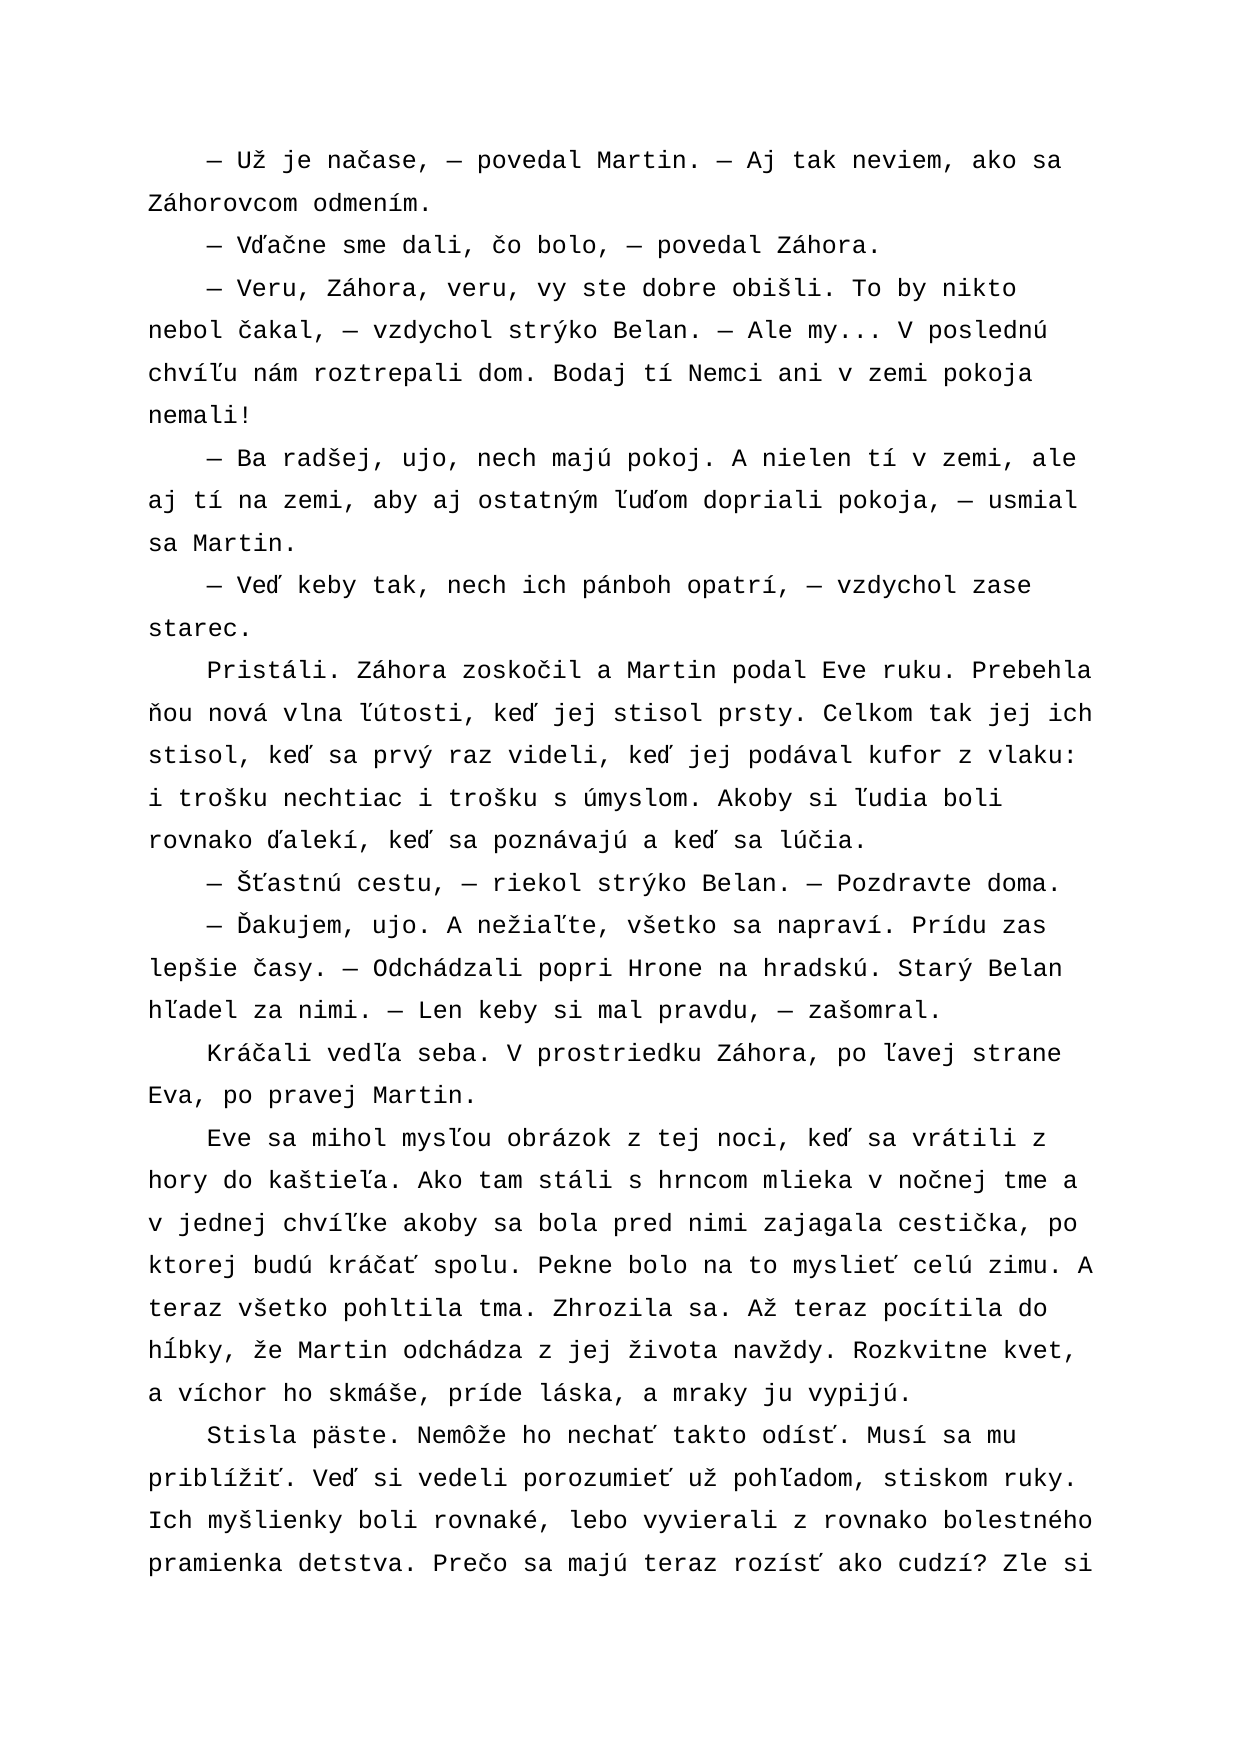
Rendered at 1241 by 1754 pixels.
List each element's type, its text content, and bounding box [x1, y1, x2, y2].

text — Veru, Záhora, veru, vy ste dobre obišli. To by nikto nebol čakal, — vzdychol strýko Belan. — Ale my... V poslednú chvíľu nám roztrepali dom. Bodaj tí Nemci ani v zemi pokoja nemali! [148, 275, 1093, 431]
text Eve sa mihol mysľou obrázok z tej noci, keď sa vrátili z hory do kaštieľa. Ako tam stáli s hrncom mlieka v nočnej tme a v jednej chvíľke akoby sa bola pred nimi zajagala cestička, po ktorej budú kráčať spolu. Pekne bolo na to myslieť celú zimu. A teraz všetko pohltila tma. Zhrozila sa. Až teraz pocítila do hĺbky, že Martin odchádza z jej života navždy. Rozkvitne kvet, a víchor ho skmáše, príde láska, a mraky ju vypijú. [148, 1125, 1093, 1408]
text — Vďačne sme dali, čo bolo, — povedal Záhora. [148, 233, 1093, 261]
text — Už je načase, — povedal Martin. — Aj tak neviem, ako sa Záhorovcom odmením. [148, 148, 1093, 218]
text Kráčali vedľa seba. V prostriedku Záhora, po ľavej strane Eva, po pravej Martin. [148, 1040, 1093, 1111]
text — Šťastnú cestu, — riekol strýko Belan. — Pozdravte doma. [148, 870, 1093, 898]
text — Ďakujem, ujo. A nežiaľte, všetko sa napraví. Prídu zas lepšie časy. — Odchádzali popri Hrone na hradskú. Starý Belan hľadel za nimi. — Len keby si mal pravdu, — zašomral. [148, 913, 1093, 1026]
text Pristáli. Záhora zoskočil a Martin podal Eve ruku. Prebehla ňou nová vlna ľútosti, keď jej stisol prsty. Celkom tak jej ich stisol, keď sa prvý raz videli, keď jej podával kufor z vlaku: i trošku nechtiac i trošku s úmyslom. Akoby si ľudia boli rovnako ďalekí, keď sa poznávajú a keď sa lúčia. [148, 658, 1093, 856]
text Stisla päste. Nemôže ho nechať takto odísť. Musí sa mu priblížiť. Veď si vedeli porozumieť už pohľadom, stiskom ruky. Ich myšlienky boli rovnaké, lebo vyvierali z rovnako bolestného pramienka detstva. Prečo sa majú teraz rozísť ako cudzí? Zle si [148, 1423, 1093, 1578]
text — Ba radšej, ujo, nech majú pokoj. A nielen tí v zemi, ale aj tí na zemi, aby aj ostatným ľuďom dopriali pokoja, — usmial sa Martin. [148, 445, 1093, 558]
text — Veď keby tak, nech ich pánboh opatrí, — vzdychol zase starec. [148, 573, 1093, 643]
